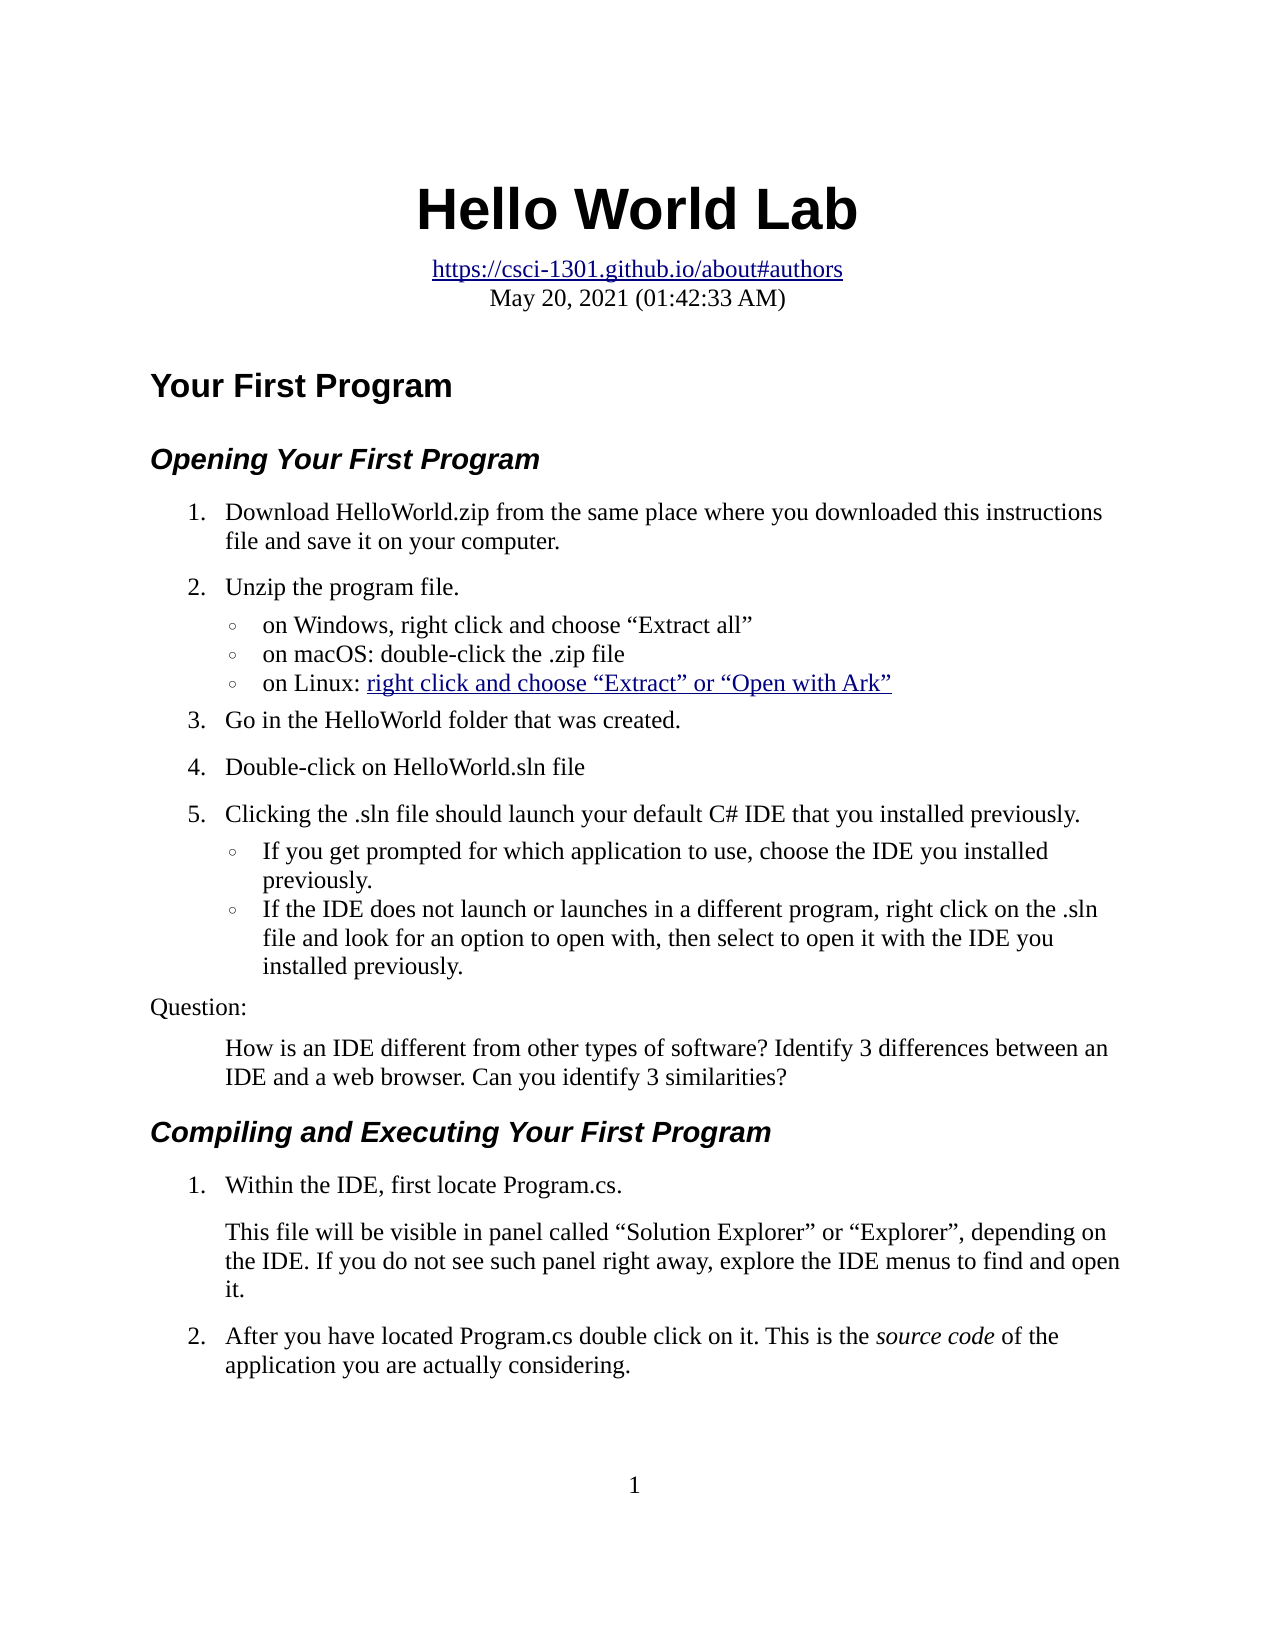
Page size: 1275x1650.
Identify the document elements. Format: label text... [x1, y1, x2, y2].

list on Linux: right click and choose “Extract” or “Open with Ark” [225, 668, 1125, 696]
text How is an IDE different from other types of software? Identify 3 differences between an IDE and a web browser. Can you identify 3 similarities? [225, 1033, 1125, 1090]
subtitle Opening Your First Program [150, 442, 1125, 476]
title Hello World Lab [150, 175, 1125, 242]
list After you have located Program.cs double click on it. This is the source code of the application you are actually considering. [187, 1321, 1125, 1379]
list This file will be visible in panel called “Solution Explorer” or “Explorer”, depending on the IDE. If you do not see such panel right away, explore the IDE menus to find and open it. [187, 1217, 1125, 1303]
list Within the IDE, first locate Program.cs. [187, 1170, 1125, 1199]
text Question: [150, 992, 1125, 1021]
subtitle Your First Program [150, 366, 1125, 404]
list Clicking the .sln file should launch your default C# IDE that you installed previously. [187, 799, 1125, 827]
list If you get prompted for which application to use, choose the IDE you installed previously. [225, 836, 1125, 894]
subtitle Compiling and Executing Your First Program [150, 1115, 1125, 1149]
list If the IDE does not launch or launches in a different program, right click on the .sln file and look for an option to open with, then select to open it with the IDE you installed previously. [225, 894, 1125, 980]
list on Windows, right click and choose “Extract all” [225, 610, 1125, 639]
list Go in the HelloWorld folder that was created. [187, 705, 1125, 734]
list Download HelloWorld.zip from the same place where you downloaded this instructions file and save it on your computer. [187, 497, 1125, 554]
text https://csci-1301.github.io/about#authors [150, 254, 1125, 283]
list Unzip the program file. [187, 572, 1125, 601]
text May 20, 2021 (01:42:33 AM) [150, 283, 1125, 312]
list Double-click on HelloWorld.sln file [187, 752, 1125, 781]
list on macOS: double-click the .zip file [225, 639, 1125, 668]
